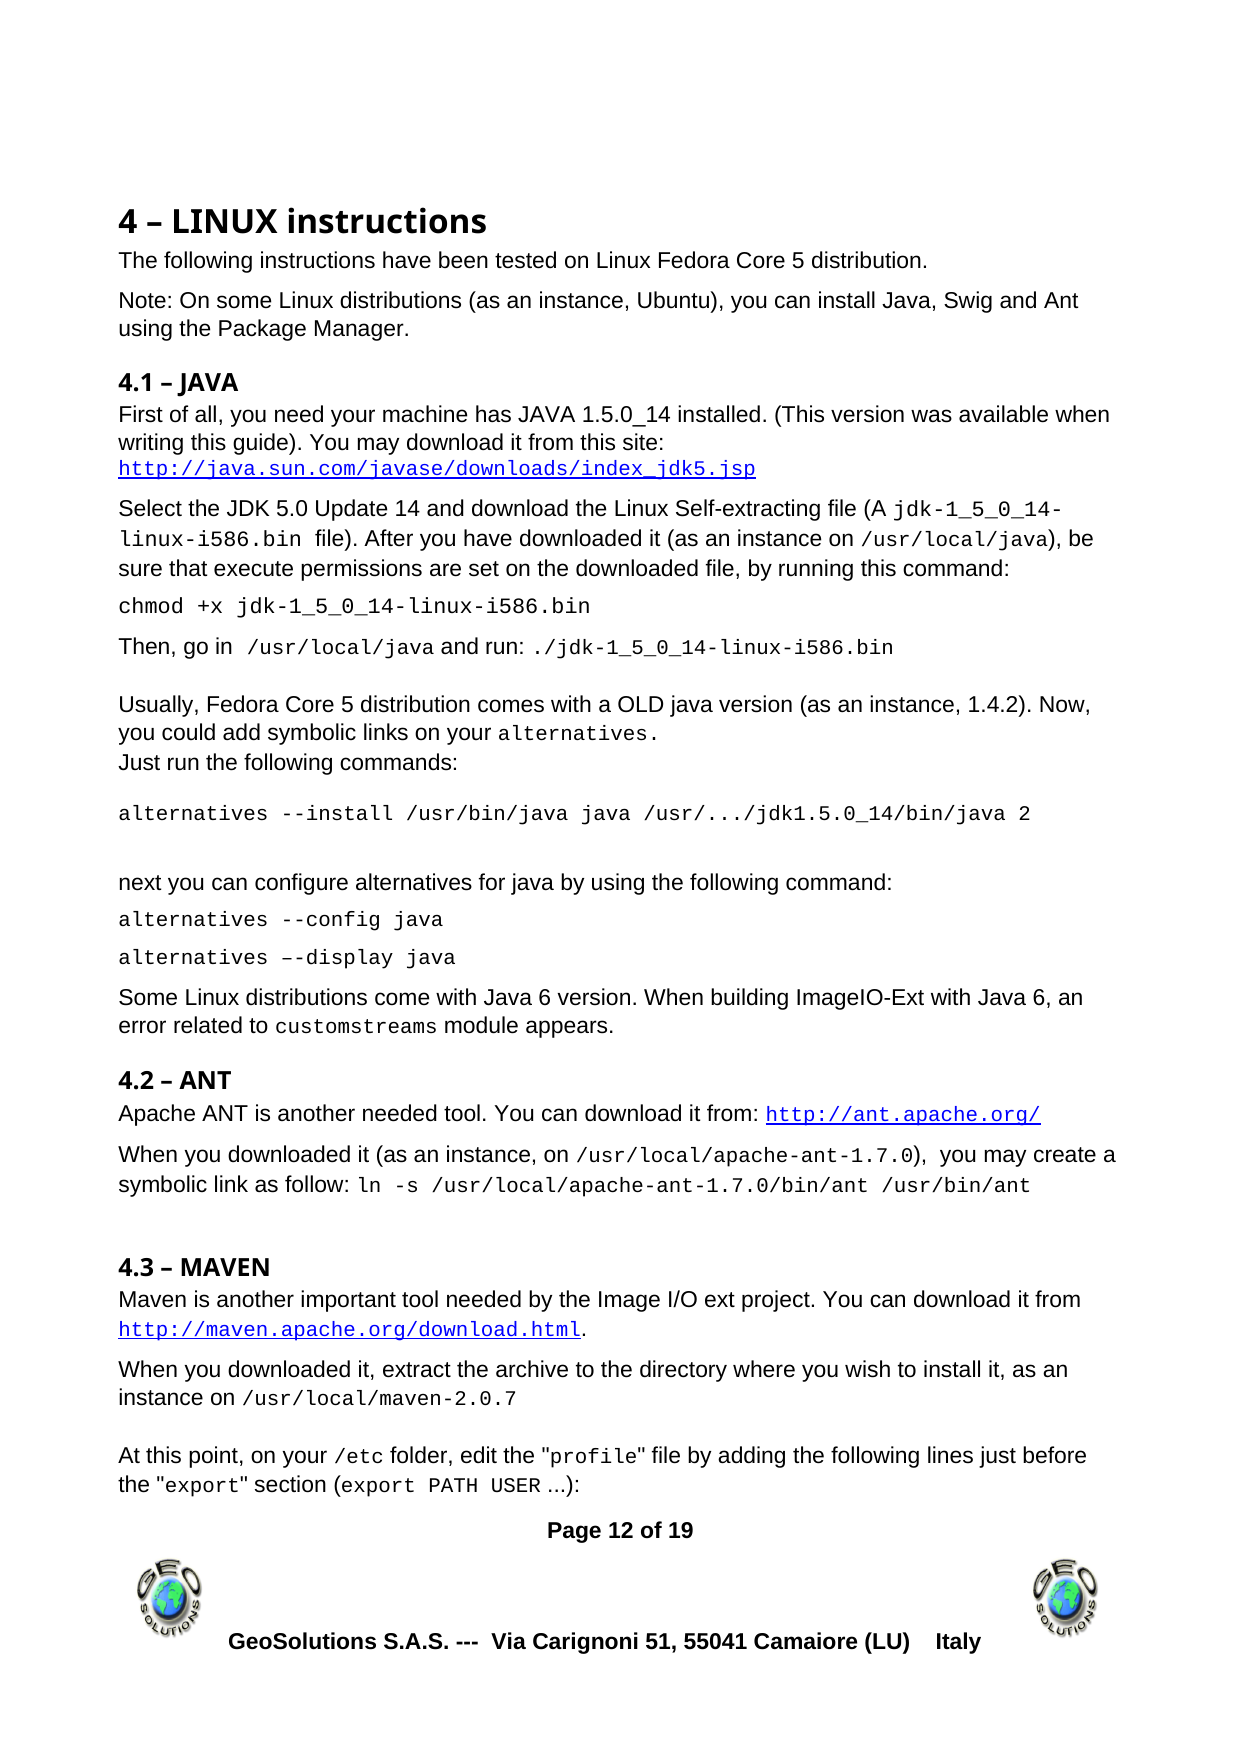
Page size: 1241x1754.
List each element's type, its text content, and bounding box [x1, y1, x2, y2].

text Then, go in /usr/local/java and run: ./jdk-1_5_0_14-linux-i586.bin Usually, Fedora Core 5 distribution comes with a OLD java version (as an instance, 1.4.2). Now, you could add symbolic links on your alternatives. Just run the following commands: alternatives --install /usr/bin/java java /usr/.../jdk1.5.0_14/bin/java 2 [118, 634, 1122, 855]
text chmod +x jdk-1_5_0_14-linux-i586.bin [118, 595, 1122, 620]
subtitle 4.1 – JAVA [118, 364, 1122, 398]
text alternatives –-display java [118, 947, 1122, 970]
text First of all, you need your machine has JAVA 1.5.0_14 installed. (This version was available when writing this guide). You may download it from this site: http://java.sun.com/javase/downloads/index_jdk5.jsp [118, 402, 1122, 482]
text When you downloaded it (as an instance, on /usr/local/apache-ant-1.7.0), you may create a symbolic link as follow: ln -s /usr/local/apache-ant-1.7.0/bin/ant /usr/bin/ant [118, 1142, 1122, 1226]
picture [134, 1552, 205, 1641]
text Select the JDK 5.0 Update 14 and download the Linux Self-extracting file (A jdk-1_5_0_14-linux-i586.bin file). After you have downloaded it (as an instance on /usr/local/java), be sure that execute permissions are set on the downloaded file, by running this command: [118, 496, 1122, 581]
text When you downloaded it, extract the archive to the directory where you wish to install it, as an instance on /usr/local/maven-2.0.7 At this point, on your /etc folder, edit the "profile" file by adding the following lines just before the "export" section (export PATH USER ...): [118, 1357, 1122, 1499]
text Some Linux distributions come with Java 6 version. When building ImageIO-Ext with Java 6, an error related to customstreams module appears. [118, 984, 1122, 1039]
text Maven is another important tool needed by the Image I/O ext project. You can download it from http://maven.apache.org/download.html. [118, 1287, 1122, 1342]
subtitle 4.3 – MAVEN [118, 1250, 1122, 1284]
subtitle 4 – LINUX instructions [118, 198, 1122, 243]
text Apache ANT is another needed tool. You can download it from: http://ant.apache.org/ [118, 1100, 1122, 1127]
text next you can configure alternatives for java by using the following command: [118, 869, 1122, 895]
picture [1030, 1552, 1101, 1641]
text Note: On some Linux distributions (as an instance, Ubuntu), you can install Java, Swig and Ant using the Package Manager. [118, 287, 1122, 341]
subtitle 4.2 – ANT [118, 1063, 1122, 1097]
text alternatives --config java [118, 909, 1122, 933]
text The following instructions have been tested on Linux Fedora Core 5 distribution. [118, 247, 1122, 273]
